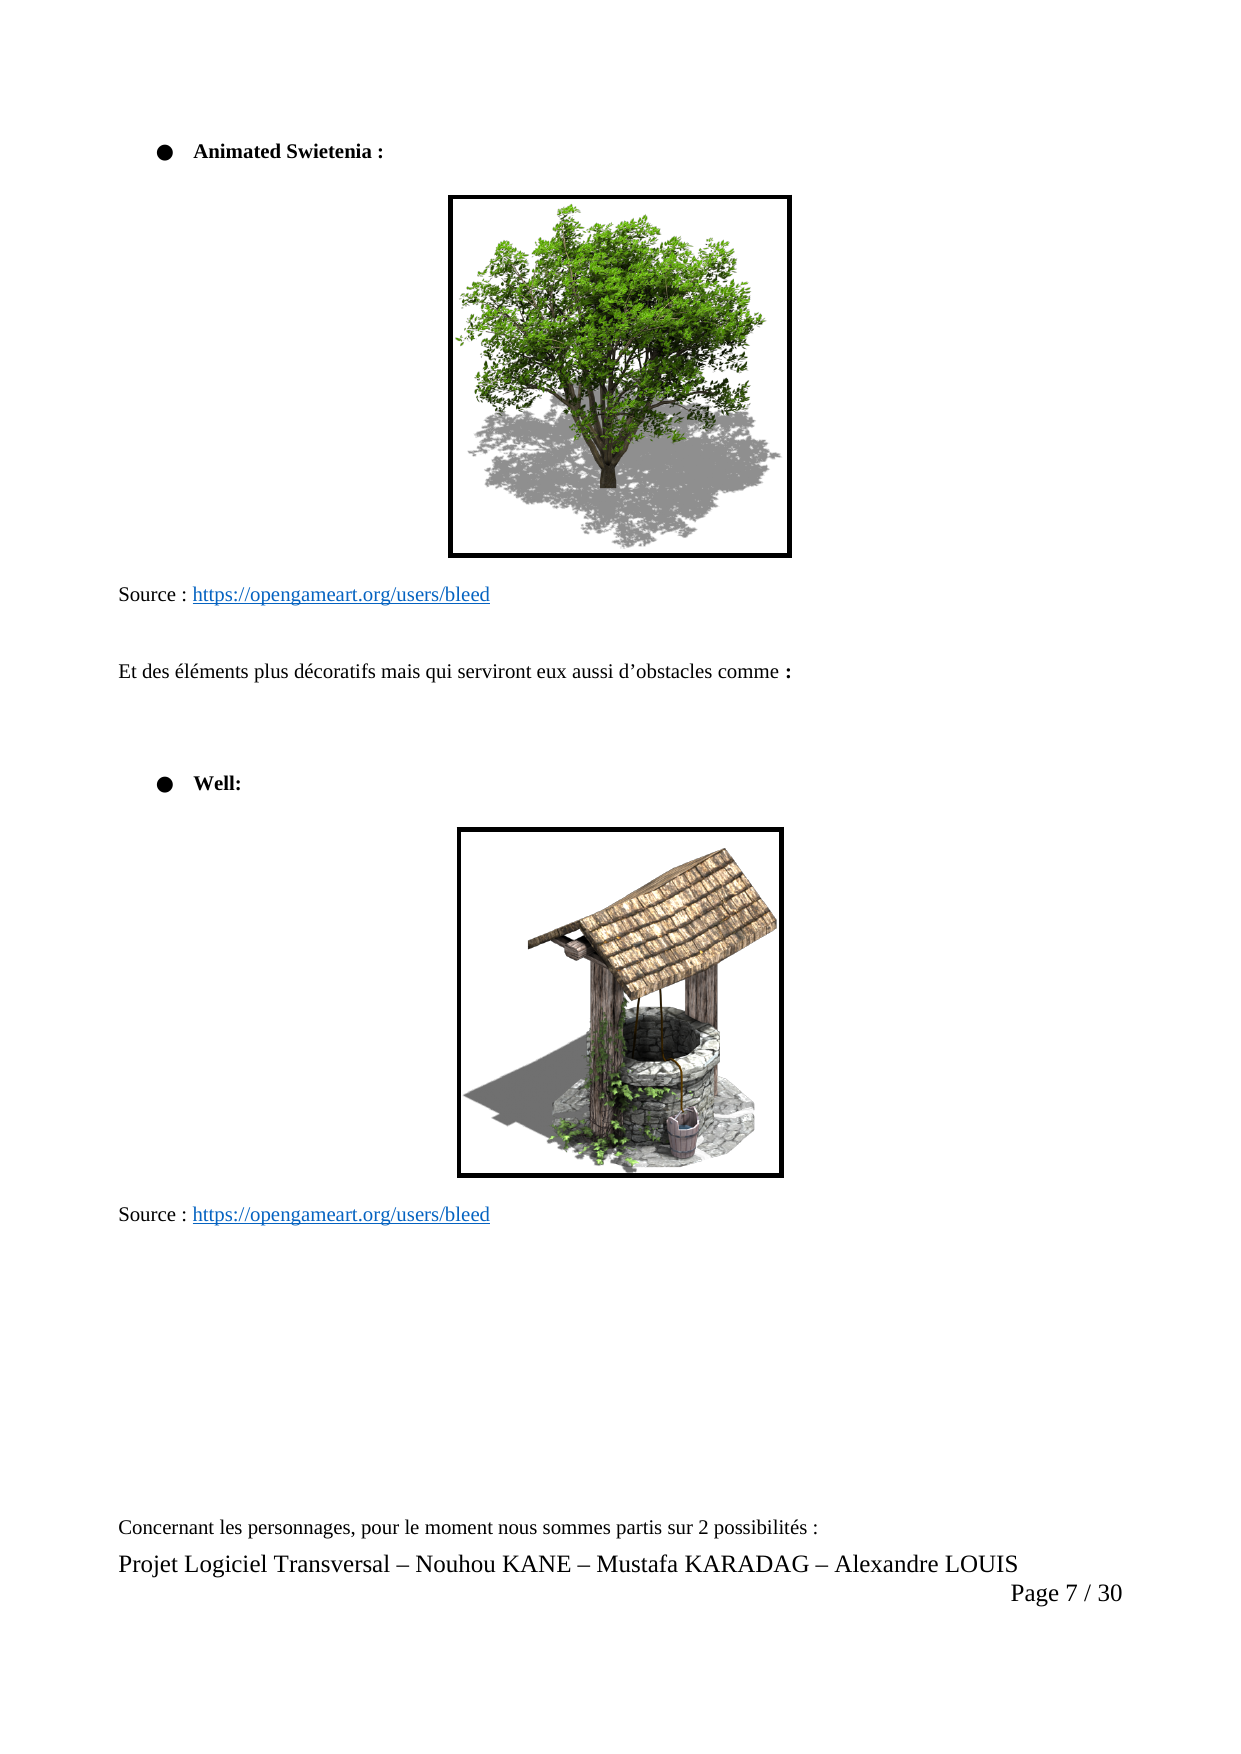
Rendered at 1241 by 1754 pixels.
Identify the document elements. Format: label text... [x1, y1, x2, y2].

text Et des éléments plus décoratifs mais qui serviront eux aussi d’obstacles comme : [118, 659, 1122, 683]
text Source : https://opengameart.org/users/bleed [118, 1202, 1122, 1226]
list Animated Swietenia : [156, 128, 1122, 171]
list Well: [156, 760, 1122, 803]
text Concernant les personnages, pour le moment nous sommes partis sur 2 possibilités : [118, 1515, 1122, 1539]
text Source : https://opengameart.org/users/bleed [118, 582, 1122, 606]
